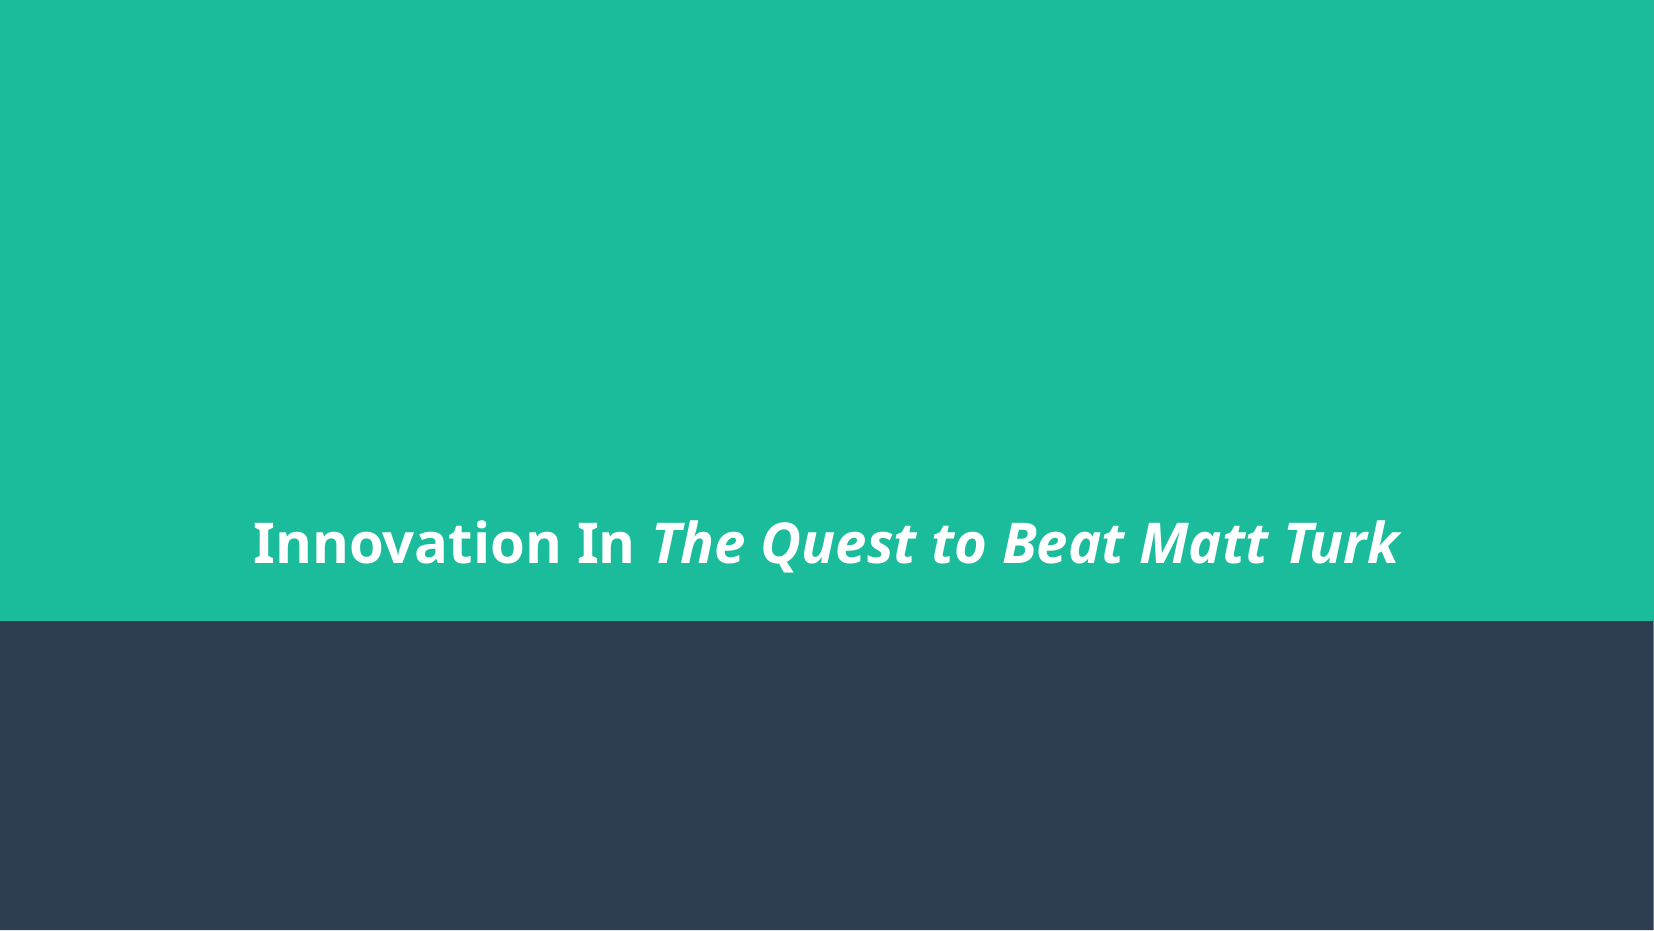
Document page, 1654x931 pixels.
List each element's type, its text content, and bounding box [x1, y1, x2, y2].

title Innovation In The Quest to Beat Matt Turk [59, 465, 1595, 583]
